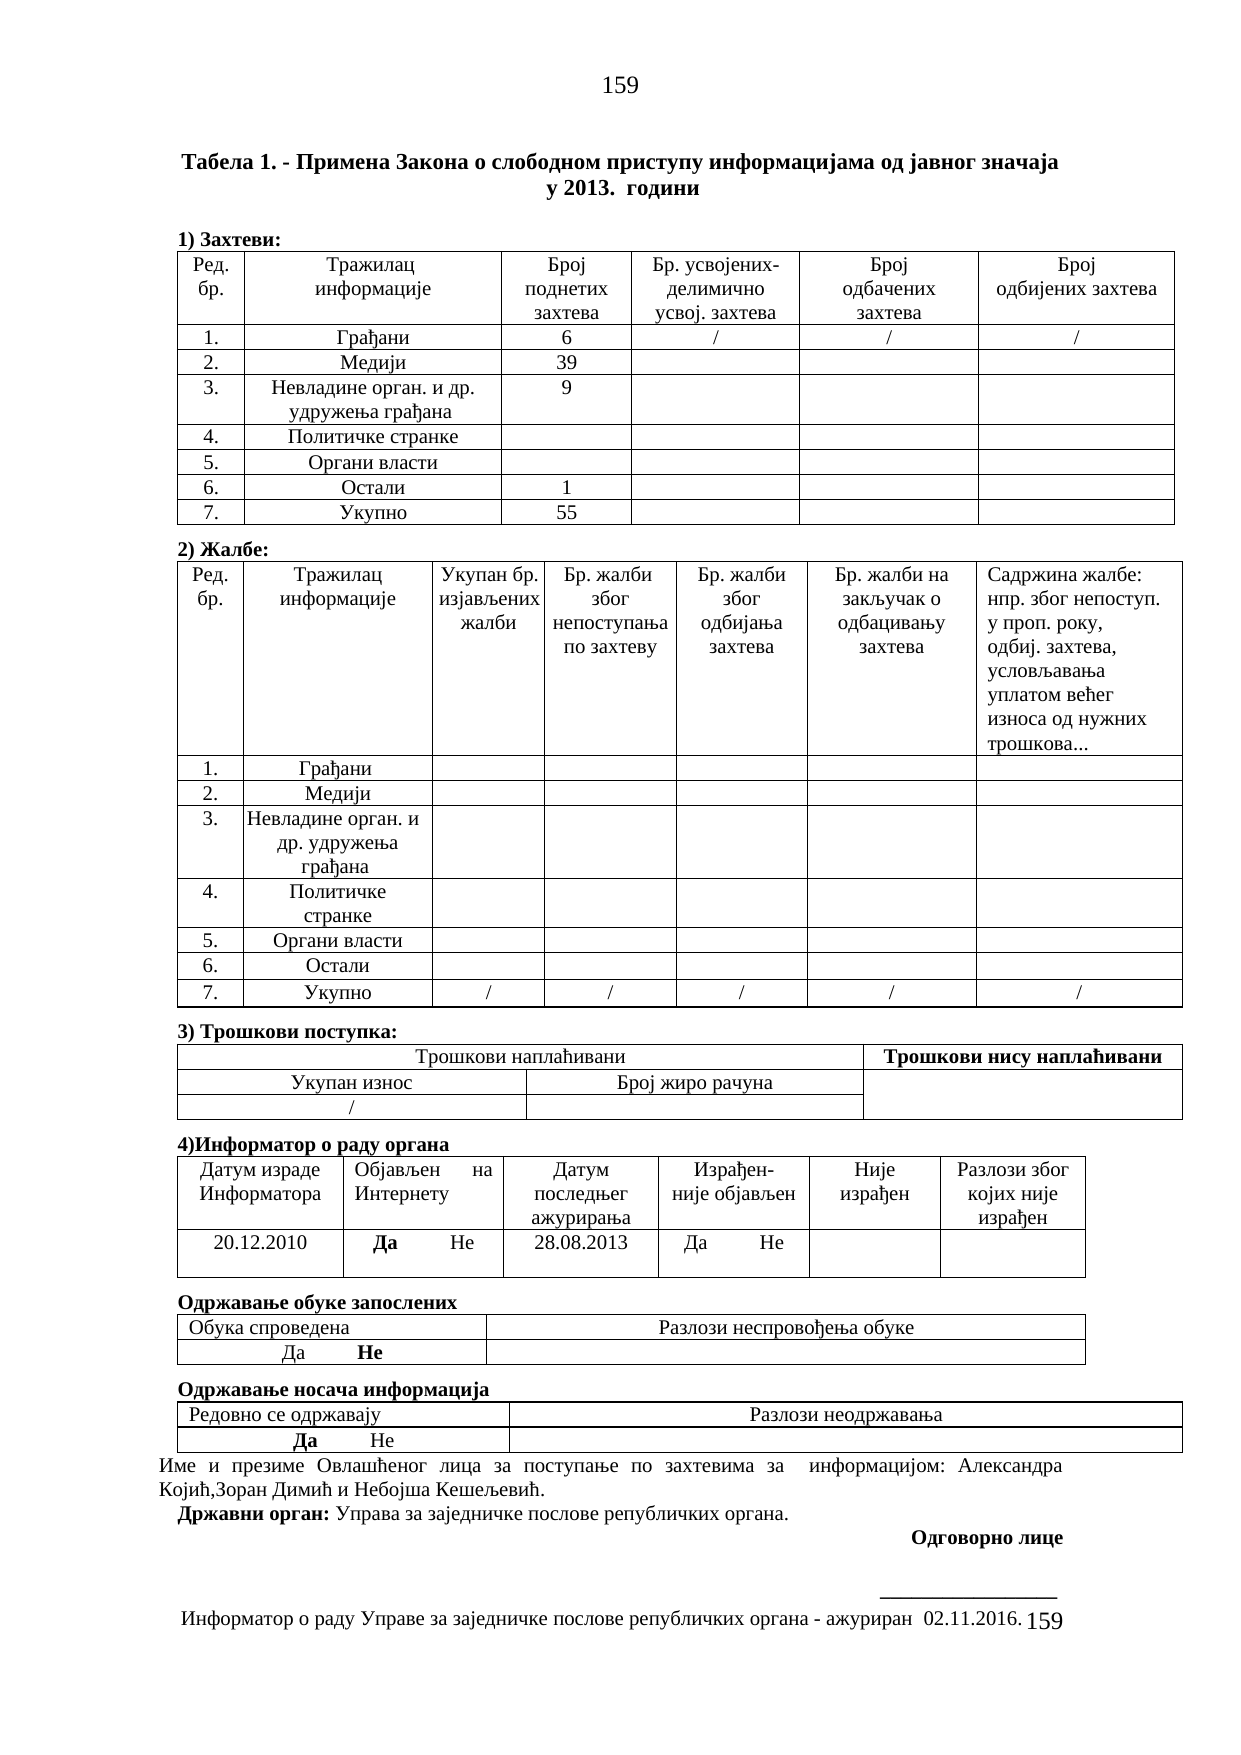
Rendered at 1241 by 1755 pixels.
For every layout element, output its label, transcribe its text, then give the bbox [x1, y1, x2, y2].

table_cell Укупно [245, 500, 501, 524]
table_cell [977, 928, 1182, 952]
text Табела 1. - Примена Закона о слободном приступу информацијама од јавног значаја [177, 148, 1063, 174]
table_cell 20.12.2010 [178, 1230, 343, 1277]
table_cell [979, 350, 1174, 374]
table_cell 3. [178, 375, 244, 423]
table_cell 6. [178, 953, 243, 979]
table_cell Да Не [178, 1428, 509, 1452]
table_cell [632, 375, 799, 423]
table_cell / [545, 980, 676, 1006]
table_cell 7. [178, 980, 243, 1006]
table_cell [433, 806, 544, 878]
table_cell [979, 450, 1174, 474]
table_header Укупан бр. изјављених жалби [433, 562, 544, 754]
table_cell Невладине орган. и др. удружења грађана [244, 806, 432, 878]
table_cell [632, 350, 799, 374]
table_cell [800, 450, 978, 474]
table_header Разлози неодржавања [510, 1403, 1182, 1426]
table_cell [632, 450, 799, 474]
table_cell [979, 375, 1174, 423]
table_cell [545, 806, 676, 878]
table_cell [800, 475, 978, 499]
table_cell 7. [178, 500, 244, 524]
table_cell Укупно [244, 980, 432, 1006]
table_cell [977, 756, 1182, 779]
table_cell [527, 1095, 863, 1119]
table_cell 2. [178, 781, 243, 805]
table_cell [677, 756, 807, 779]
text Државни орган: Управа за заједничке послове републичких органа. [177, 1501, 1063, 1525]
table_cell 4. [178, 425, 244, 448]
table_cell [433, 879, 544, 927]
table_cell [433, 953, 544, 979]
table_header Израђен- није објављен [659, 1157, 809, 1229]
table_cell [800, 350, 978, 374]
table_cell Остали [244, 953, 432, 979]
table_cell Oргани власти [244, 928, 432, 952]
table_cell [632, 425, 799, 448]
table_header Број поднетих захтева [502, 252, 631, 324]
table_cell [677, 879, 807, 927]
table_header Редовно се одржавају [178, 1403, 509, 1426]
table_cell [510, 1428, 1182, 1452]
text Одржавање носача информација [177, 1377, 1063, 1401]
table_cell Медији [245, 350, 501, 374]
table_cell [808, 879, 976, 927]
table_cell Медији [244, 781, 432, 805]
table_header Разлози неспровођења обуке [487, 1315, 1085, 1339]
table_header Обука спроведена [178, 1315, 486, 1339]
table_header Бр. усвојених- делимично усвој. захтева [632, 252, 799, 324]
table_cell Укупан износ [178, 1070, 526, 1094]
table_cell / [979, 325, 1174, 349]
table_header Број одбијених захтева [979, 252, 1174, 324]
table_cell [632, 475, 799, 499]
table_cell [677, 953, 807, 979]
table_cell [632, 500, 799, 524]
table_cell [545, 879, 676, 927]
table_cell [433, 756, 544, 779]
text 2) Жалбе: [177, 537, 1063, 561]
table_cell [545, 928, 676, 952]
table_cell [808, 806, 976, 878]
text Одржавање обуке запослених [177, 1290, 1063, 1314]
table_cell 5. [178, 450, 244, 474]
table_header Бр. жалби због непоступања по захтеву [545, 562, 676, 754]
text у 2013. години [177, 174, 1063, 200]
table_header Тражилац информације [244, 562, 432, 754]
table_cell [977, 781, 1182, 805]
table_cell / [800, 325, 978, 349]
table_cell [941, 1230, 1085, 1277]
table_cell [502, 450, 631, 474]
table_cell [545, 953, 676, 979]
text 1) Захтеви: [177, 227, 1063, 251]
table_cell Невладине орган. и др. удружења грађана [245, 375, 501, 423]
table_cell Политичке странке [245, 425, 501, 448]
table_cell 6. [178, 475, 244, 499]
table_cell 1. [178, 756, 243, 779]
table_cell [977, 953, 1182, 979]
text Име и презиме Овлашћеног лица за поступање по захтевима за информацијом: Александра Којић,Зоран Димић и Небојша Кешељевић. [158, 1453, 1063, 1501]
table_cell 5. [178, 928, 243, 952]
table_cell / [808, 980, 976, 1006]
table_cell [502, 425, 631, 448]
table_cell [677, 928, 807, 952]
table_cell [677, 781, 807, 805]
table_cell [808, 953, 976, 979]
table_header Датум последњег ажурирања [504, 1157, 658, 1229]
table_header Ред.бр. [178, 252, 244, 324]
table_cell 55 [502, 500, 631, 524]
table_cell [487, 1340, 1085, 1364]
table_cell 2. [178, 350, 244, 374]
table_cell [977, 879, 1182, 927]
table_cell Да Не [344, 1230, 503, 1277]
table_cell [979, 500, 1174, 524]
table_cell [808, 756, 976, 779]
table_cell Да Не [659, 1230, 809, 1277]
table_cell [433, 928, 544, 952]
table_cell Грађани [245, 325, 501, 349]
table_cell / [433, 980, 544, 1006]
table_cell Да Не [178, 1340, 486, 1364]
table_cell [808, 781, 976, 805]
table_cell Остали [245, 475, 501, 499]
text 3) Трошкови поступка: [177, 1019, 1063, 1043]
table_header Бр. жалби на закључак о одбацивању захтева [808, 562, 976, 754]
table_cell [800, 425, 978, 448]
table_cell Број жиро рачуна [527, 1070, 863, 1094]
table_cell 6 [502, 325, 631, 349]
table_cell [545, 756, 676, 779]
table_cell [545, 781, 676, 805]
table_cell [433, 781, 544, 805]
table_header Садржина жалбе: нпр. због непоступ. у проп. року, одбиј. захтева, условљавања уплатом већег износа од нужних трошкова... [977, 562, 1182, 754]
table_header Трошкови наплаћивани [178, 1045, 863, 1068]
table_cell 28.08.2013 [504, 1230, 658, 1277]
table_cell [677, 806, 807, 878]
table_header Бр. жалби због одбијања захтева [677, 562, 807, 754]
table_cell [979, 425, 1174, 448]
text Одговорно лице [177, 1525, 1063, 1549]
table_cell 1. [178, 325, 244, 349]
table_cell 3. [178, 806, 243, 878]
table_cell Политичке странке [244, 879, 432, 927]
table_header Трошкови нису наплаћивани [864, 1045, 1182, 1068]
table_cell 1 [502, 475, 631, 499]
table_header Број одбачених захтева [800, 252, 978, 324]
table_cell 4. [178, 879, 243, 927]
table_cell [977, 806, 1182, 878]
table_cell Органи власти [245, 450, 501, 474]
table_cell [808, 928, 976, 952]
table_cell / [977, 980, 1182, 1006]
table_header Објављен на Интернету [344, 1157, 503, 1229]
table_header Ред. бр. [178, 562, 243, 754]
table_header Није израђен [810, 1157, 940, 1229]
table_header Датум израде Информатора [178, 1157, 343, 1229]
table_cell 9 [502, 375, 631, 423]
text _________________ [177, 1573, 1063, 1602]
table_cell Грађани [244, 756, 432, 779]
table_cell / [677, 980, 807, 1006]
table_cell [800, 375, 978, 423]
table_cell [979, 475, 1174, 499]
table_cell [810, 1230, 940, 1277]
table_cell [800, 500, 978, 524]
text 4)Информатор о раду органа [177, 1132, 1063, 1156]
table_header Разлози због којих није израђен [941, 1157, 1085, 1229]
table_cell [864, 1070, 1182, 1119]
table_cell / [632, 325, 799, 349]
table_header Тражилац информације [245, 252, 501, 324]
table_cell / [178, 1095, 526, 1119]
table_cell 39 [502, 350, 631, 374]
